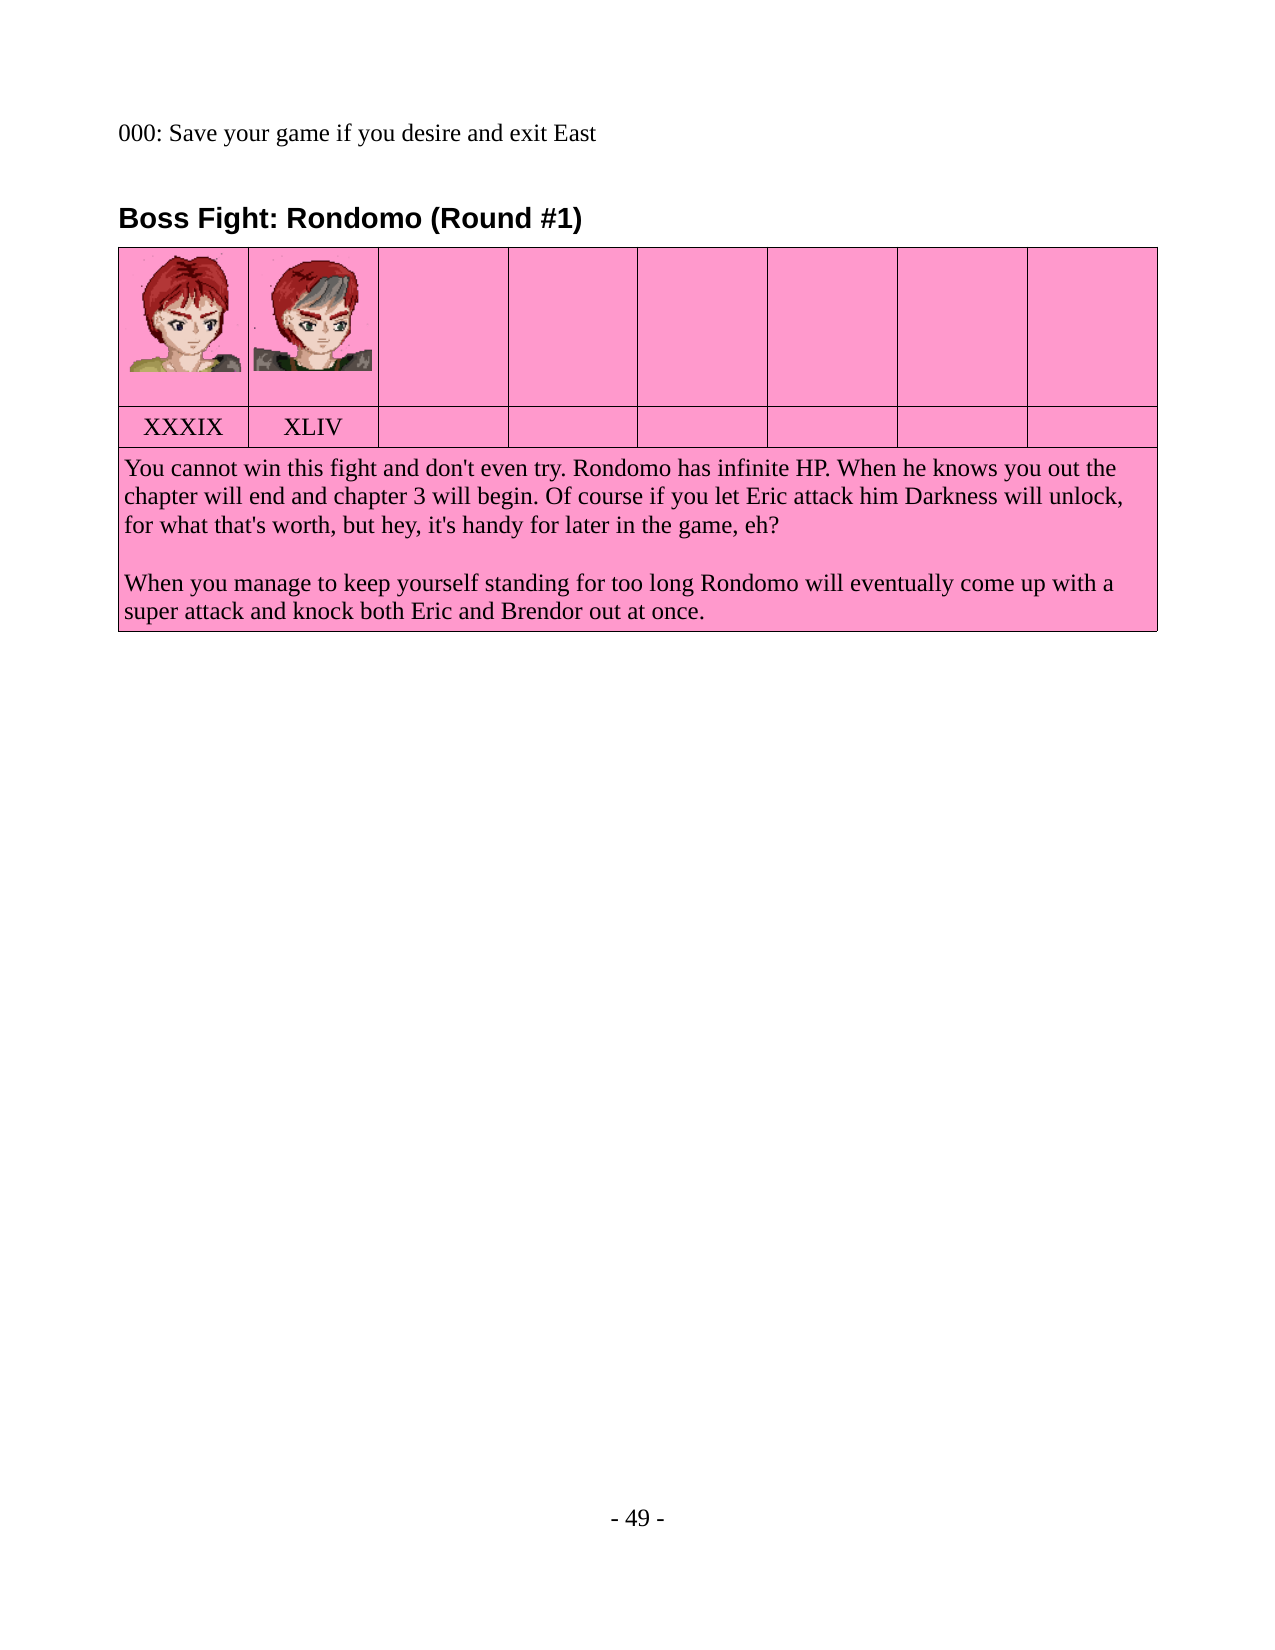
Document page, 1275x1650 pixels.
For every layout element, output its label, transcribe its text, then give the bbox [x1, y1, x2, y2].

text 000: Save your game if you desire and exit East [118, 118, 1157, 147]
table_cell XXXIX [119, 407, 248, 447]
table_cell [509, 407, 637, 447]
table_header [898, 248, 1027, 406]
picture [253, 252, 372, 371]
table_cell [768, 407, 897, 447]
table_cell You cannot win this fight and don't even try. Rondomo has infinite HP. When he knows you out the chapter will end and chapter 3 will begin. Of course if you let Eric attack him Darkness will unlock, for what that's worth, but hey, it's handy for later in the game, eh? When you manage to keep yourself standing for too long Rondomo will eventually come up with a super attack and knock both Eric and Brendor out at once. [119, 448, 1157, 631]
table_header [638, 248, 767, 406]
table_header [379, 248, 508, 406]
table_cell XLIV [249, 407, 378, 447]
table_header [119, 248, 248, 252]
table_header [249, 253, 378, 406]
table_header [768, 248, 897, 406]
table_cell [638, 407, 767, 447]
table_header [509, 248, 637, 406]
table_header [119, 253, 248, 406]
table_header [1028, 248, 1157, 406]
table_cell [1028, 407, 1157, 447]
table_header [249, 248, 378, 252]
subtitle Boss Fight: Rondomo (Round #1) [118, 201, 1157, 234]
picture [124, 252, 242, 372]
table_cell [898, 407, 1027, 447]
table_cell [379, 407, 508, 447]
